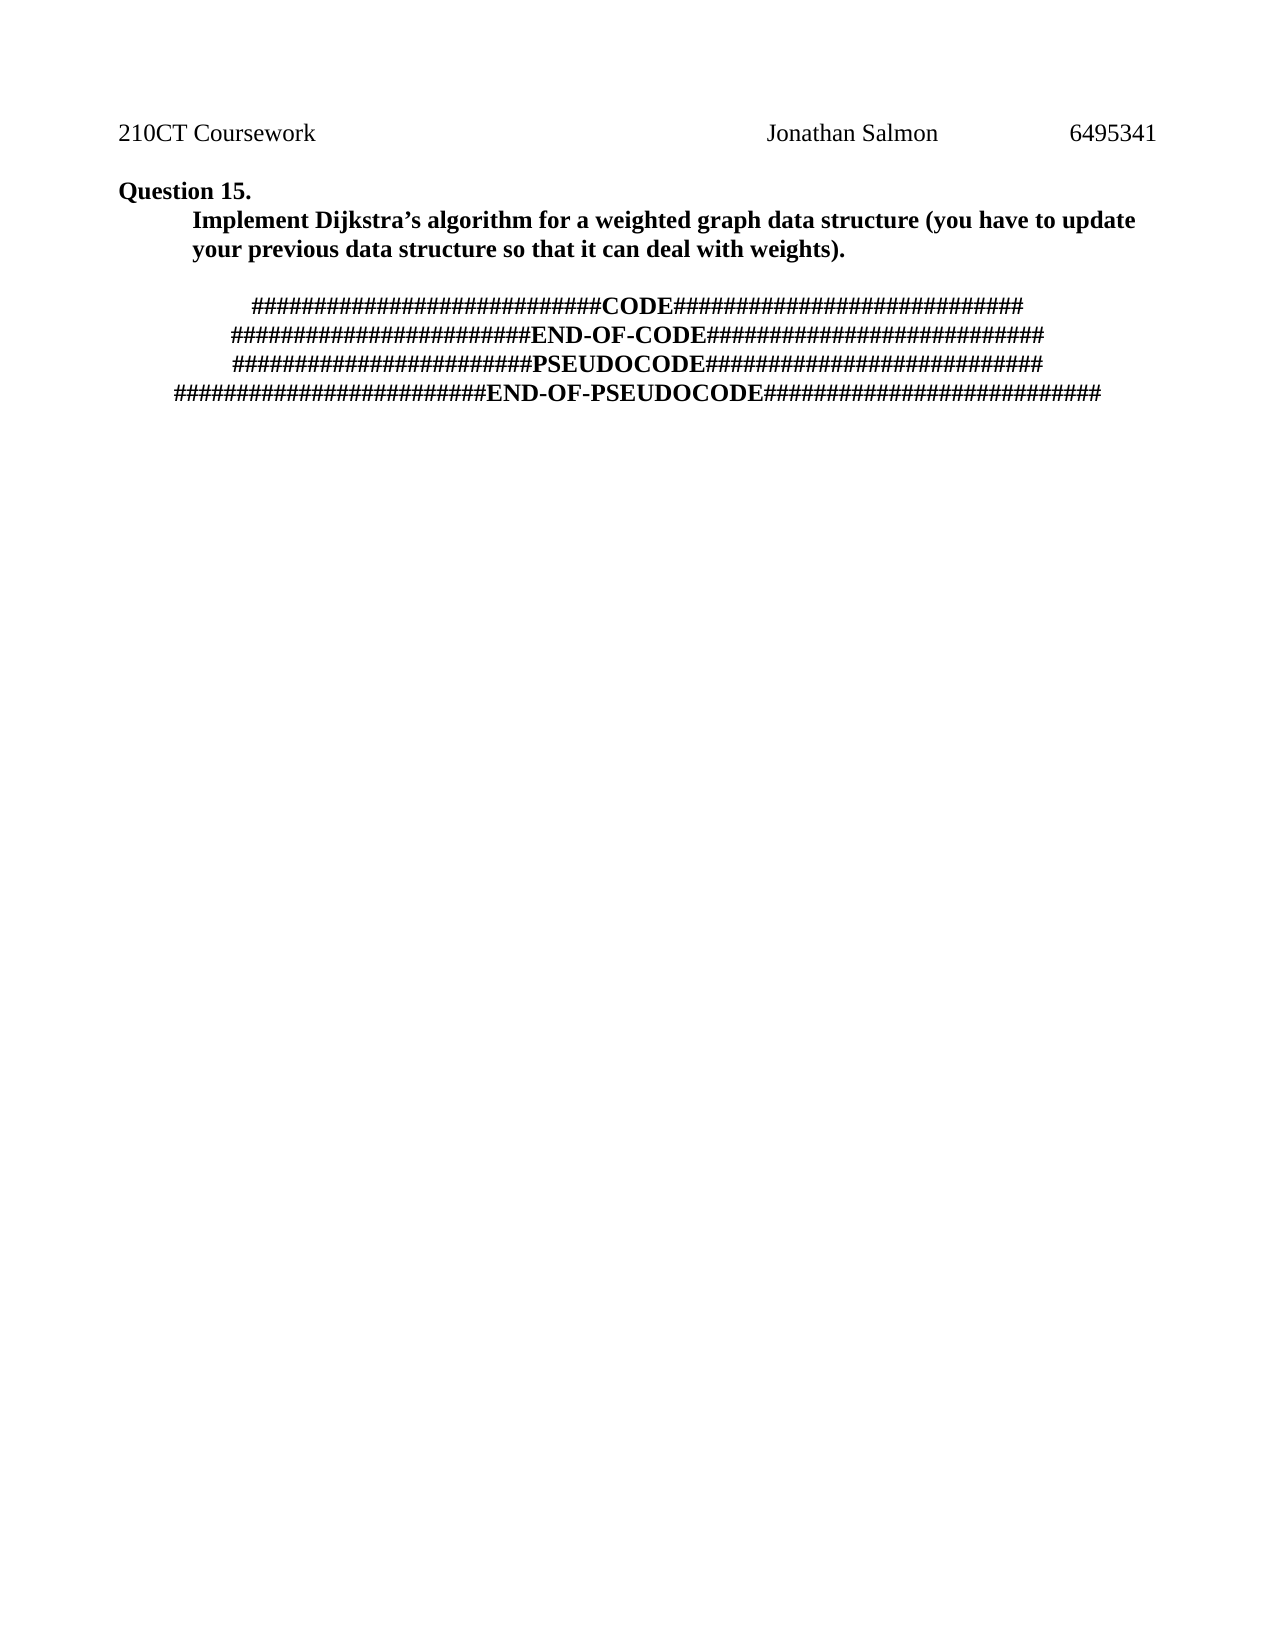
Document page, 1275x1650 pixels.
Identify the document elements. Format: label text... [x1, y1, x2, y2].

text Implement Dijkstra’s algorithm for a weighted graph data structure (you have to update [118, 205, 1157, 234]
text #########################END-OF-PSEUDOCODE########################### [118, 378, 1157, 406]
text ########################END-OF-CODE########################### [118, 320, 1157, 349]
text your previous data structure so that it can deal with weights). [118, 234, 1157, 263]
text ############################CODE############################ [118, 291, 1157, 320]
text ########################PSEUDOCODE########################### [118, 349, 1157, 378]
text Question 15. [118, 176, 1157, 205]
